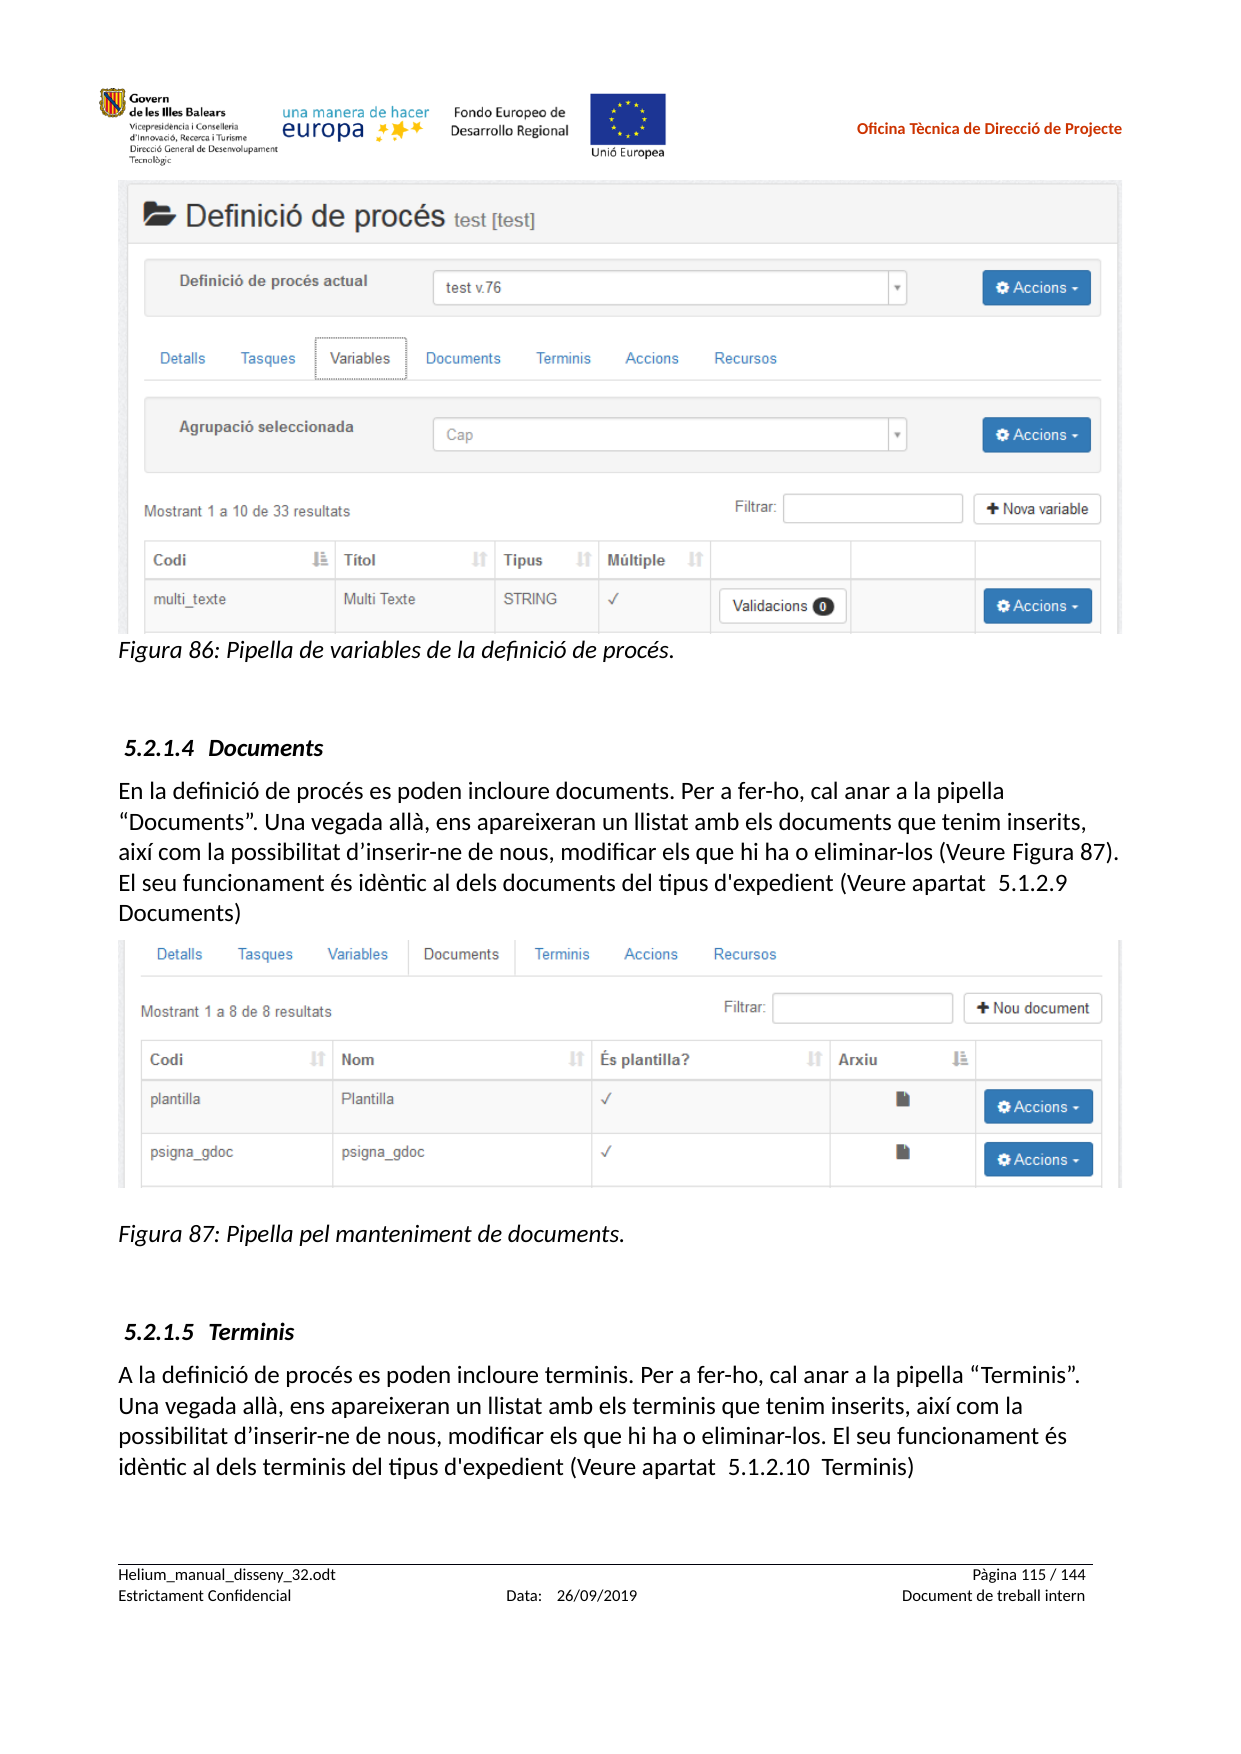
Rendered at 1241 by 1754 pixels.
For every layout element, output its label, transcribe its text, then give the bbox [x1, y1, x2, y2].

picture [99, 87, 668, 166]
picture [118, 180, 1123, 634]
text Figura 87: Pipella pel manteniment de documents. [118, 1188, 1122, 1249]
text En la definició de procés es poden incloure documents. Per a fer-ho, cal anar a la pipella “Documents”. Una vegada allà, ens apareixeran un llistat amb els documents que tenim inserits, així com la possibilitat d’inserir-ne de nous, modificar els que hi ha o eliminar-los (Veure Figura 87). El seu funcionament és idèntic al dels documents del tipus d'expedient (Veure apartat 5.1.2.9 Documents) [118, 775, 1122, 928]
subtitle Terminis [118, 1317, 1122, 1347]
picture [118, 940, 1123, 1188]
subtitle Documents [118, 732, 1122, 763]
text A la definició de procés es poden incloure terminis. Per a fer-ho, cal anar a la pipella “Terminis”. Una vegada allà, ens apareixeran un llistat amb els terminis que tenim inserits, així com la possibilitat d’inserir-ne de nous, modificar els que hi ha o eliminar-los. El seu funcionament és idèntic al dels terminis del tipus d'expedient (Veure apartat 5.1.2.10 Terminis) [118, 1359, 1122, 1482]
text Figura 86: Pipella de variables de la definició de procés. [118, 634, 1122, 664]
